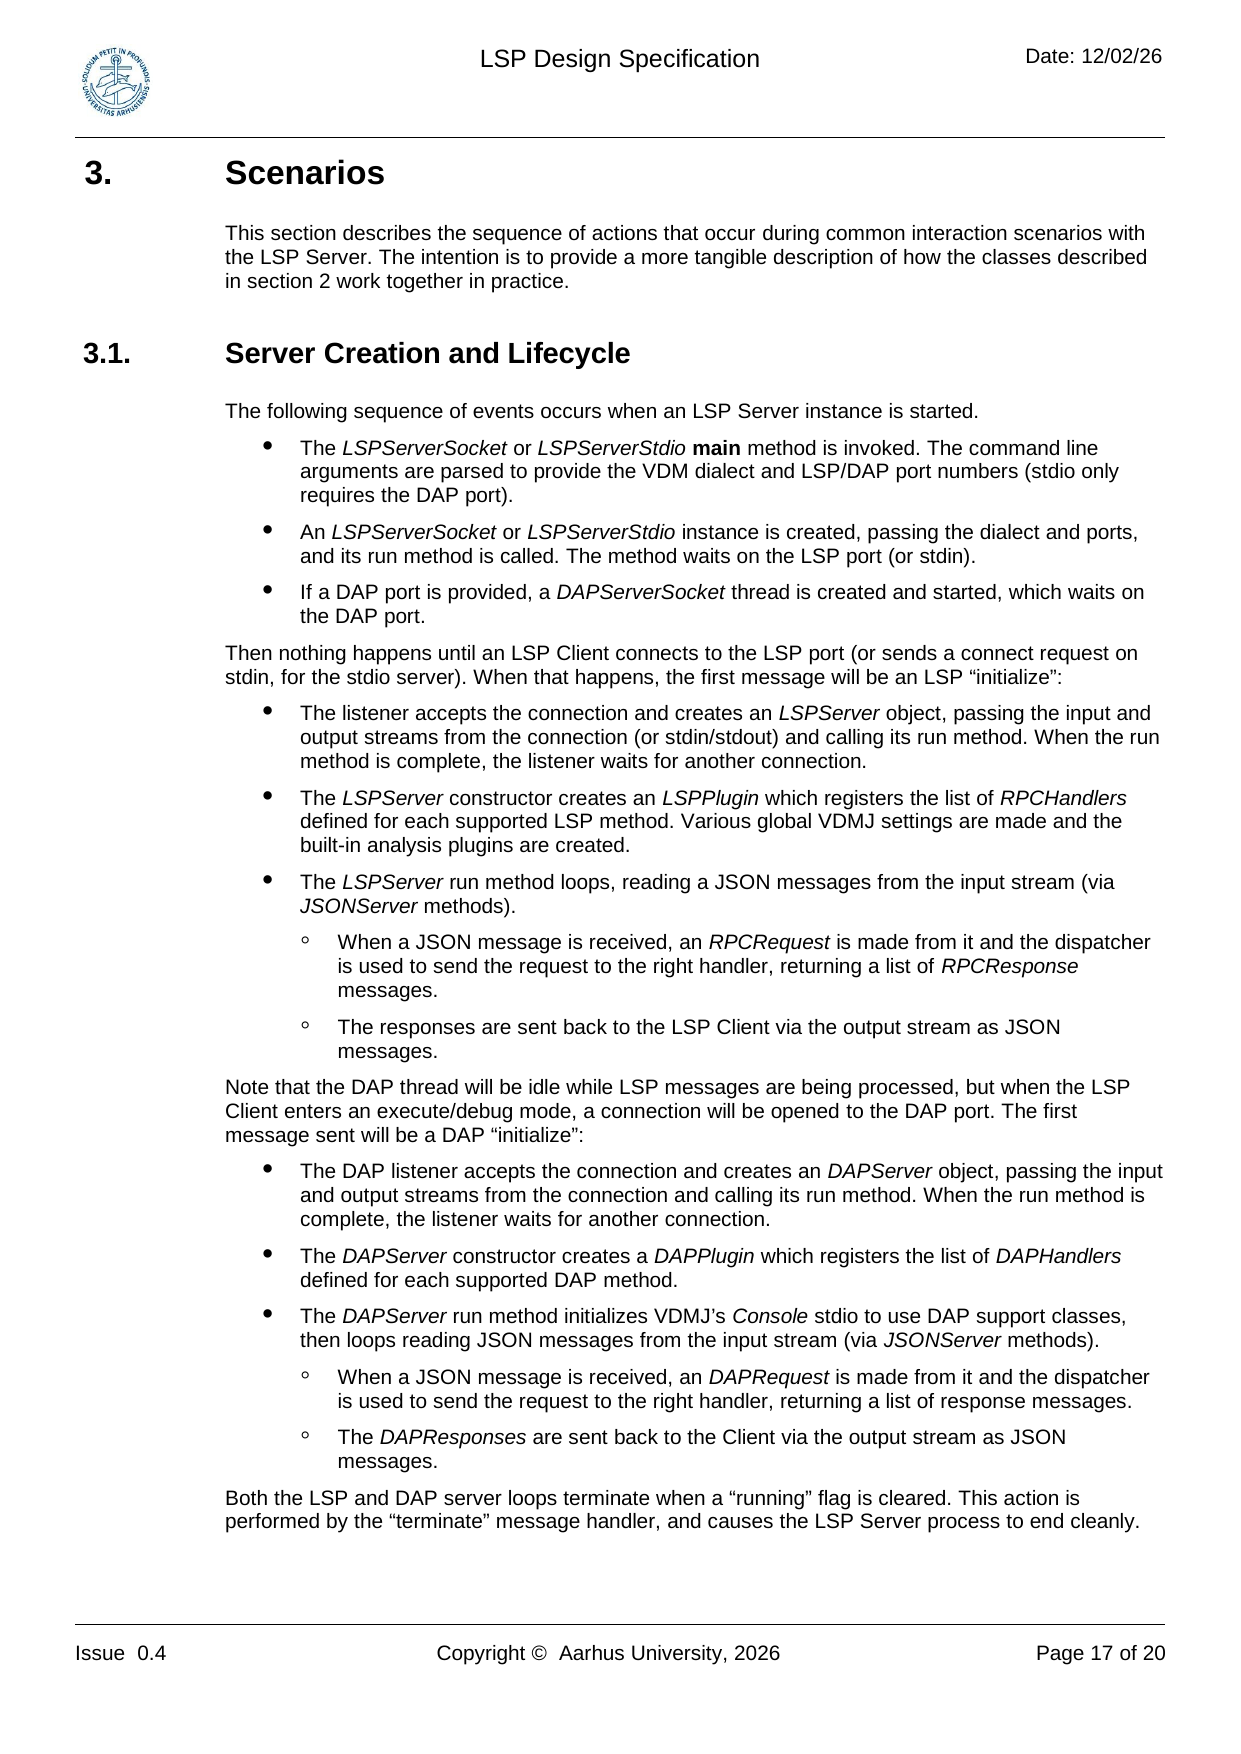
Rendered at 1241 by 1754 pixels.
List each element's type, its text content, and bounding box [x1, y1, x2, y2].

text Note that the DAP thread will be idle while LSP messages are being processed, but when the LSP Client enters an execute/debug mode, a connection will be opened to the DAP port. The first message sent will be a DAP “initialize”: [225, 1075, 1165, 1147]
text This section describes the sequence of actions that occur during common interaction scenarios with the LSP Server. The intention is to provide a more tangible description of how the classes described in section 2 work together in practice. [225, 221, 1165, 293]
list The LSPServerSocket or LSPServerStdio main method is invoked. The command line arguments are parsed to provide the VDM dialect and LSP/DAP port numbers (stdio only requires the DAP port). [262, 436, 1165, 508]
list The DAPServer run method initializes VDMJ’s Console stdio to use DAP support classes, then loops reading JSON messages from the input stream (via JSONServer methods). [262, 1304, 1165, 1352]
list The listener accepts the connection and creates an LSPServer object, passing the input and output streams from the connection (or stdin/stdout) and calling its run method. When the run method is complete, the listener waits for another connection. [262, 701, 1165, 773]
list An LSPServerSocket or LSPServerStdio instance is created, passing the dialect and ports, and its run method is called. The method waits on the LSP port (or stdin). [262, 520, 1165, 568]
list The DAP listener accepts the connection and creates an DAPServer object, passing the input and output streams from the connection and calling its run method. When the run method is complete, the listener waits for another connection. [262, 1160, 1165, 1232]
picture [78, 44, 153, 120]
list The DAPServer constructor creates a DAPPlugin which registers the list of DAPHandlers defined for each supported DAP method. [262, 1244, 1165, 1292]
subtitle Server Creation and Lifecycle [75, 336, 1165, 369]
list When a JSON message is received, an RPCRequest is made from it and the dispatcher is used to send the request to the right handler, returning a list of RPCResponse messages. [300, 931, 1165, 1002]
list If a DAP port is provided, a DAPServerSocket thread is created and started, which waits on the DAP port. [262, 581, 1165, 628]
list When a JSON message is received, an DAPRequest is made from it and the dispatcher is used to send the request to the right handler, returning a list of response messages. [300, 1365, 1165, 1413]
list The LSPServer run method loops, reading a JSON messages from the input stream (via JSONServer methods). [262, 870, 1165, 918]
list The responses are sent back to the LSP Client via the output stream as JSON messages. [300, 1015, 1165, 1063]
text Both the LSP and DAP server loops terminate when a “running” flag is cleared. This action is performed by the “terminate” message handler, and causes the LSP Server process to end cleanly. [225, 1486, 1165, 1534]
list The DAPResponses are sent back to the Client via the output stream as JSON messages. [300, 1425, 1165, 1473]
subtitle Scenarios [75, 153, 1165, 191]
text The following sequence of events occurs when an LSP Server instance is started. [225, 399, 1165, 423]
text Then nothing happens until an LSP Client connects to the LSP port (or sends a connect request on stdin, for the stdio server). When that happens, the first message will be an LSP “initialize”: [225, 641, 1165, 689]
list The LSPServer constructor creates an LSPPlugin which registers the list of RPCHandlers defined for each supported LSP method. Various global VDMJ settings are made and the built-in analysis plugins are created. [262, 786, 1165, 858]
